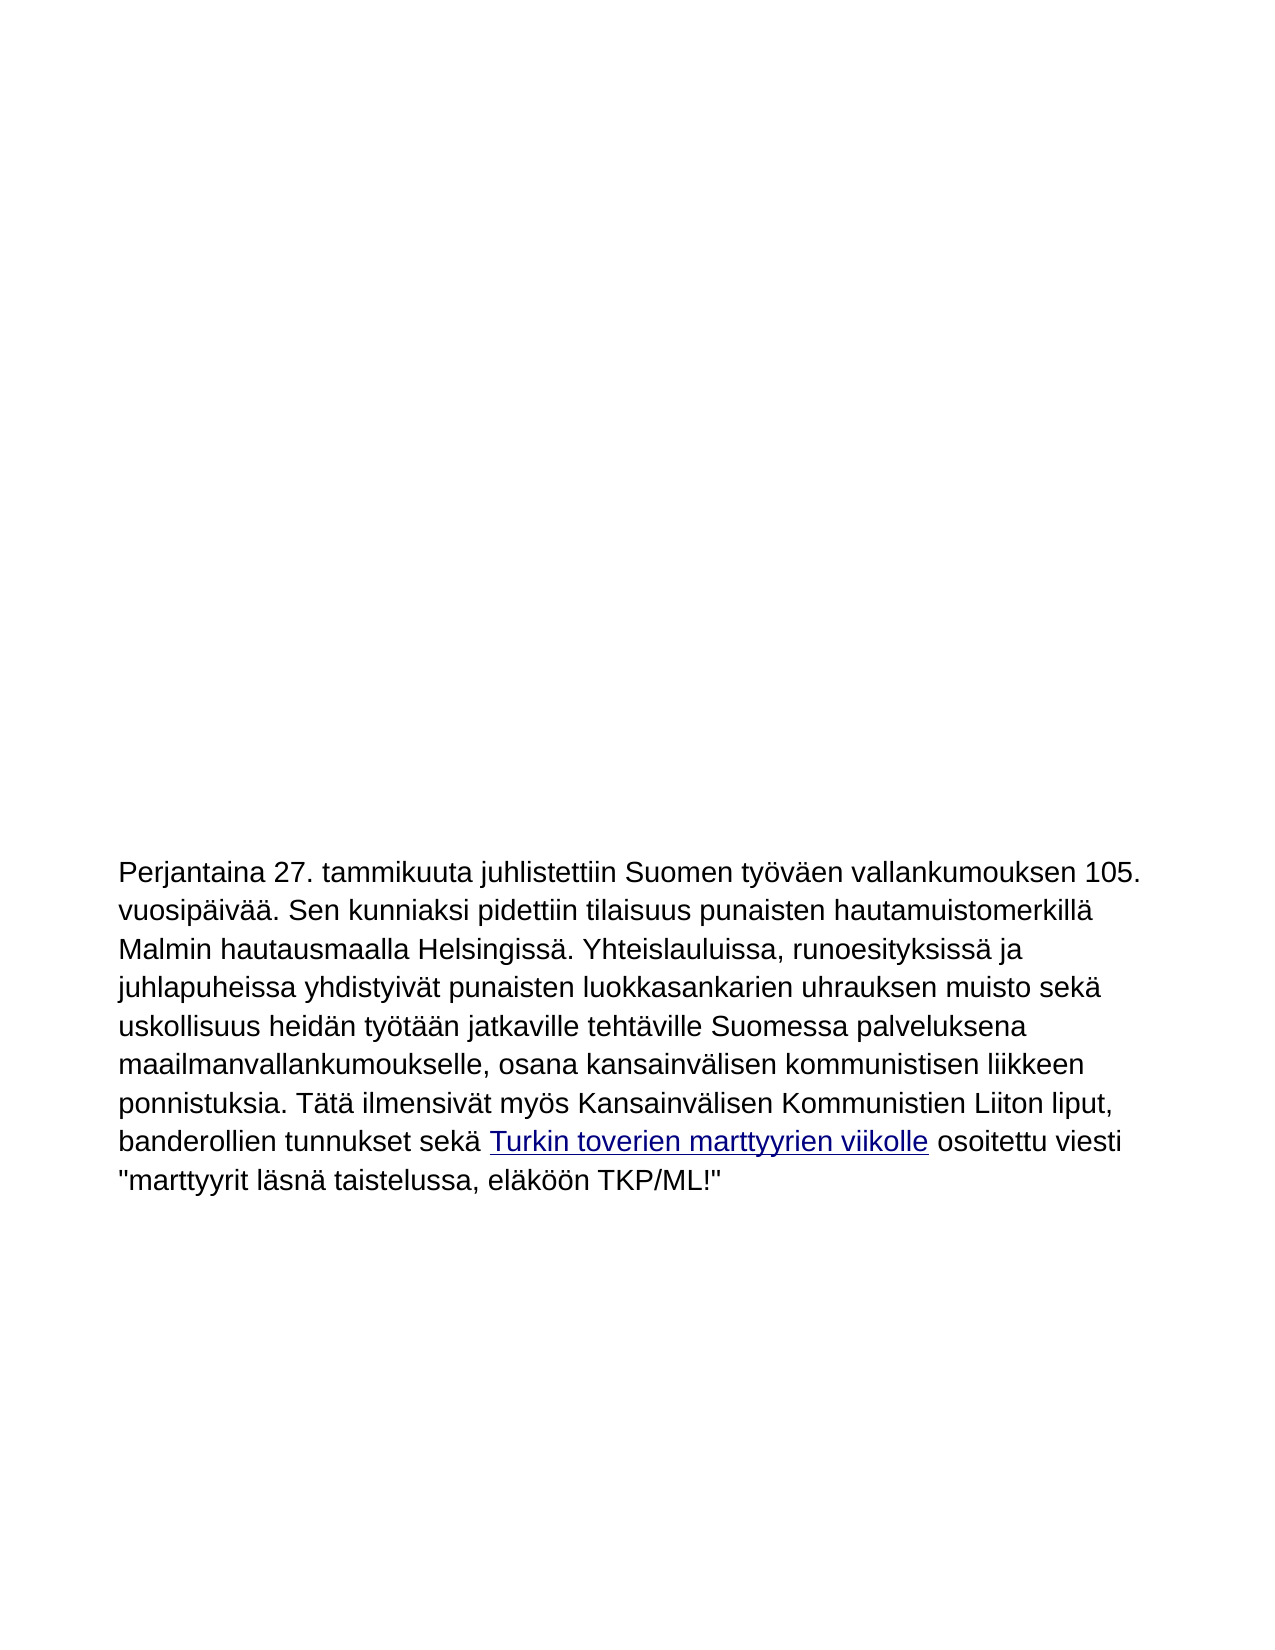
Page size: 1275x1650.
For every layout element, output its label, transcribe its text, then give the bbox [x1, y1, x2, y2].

text Perjantaina 27. tammikuuta juhlistettiin Suomen työväen vallankumouksen 105. vuosipäivää. Sen kunniaksi pidettiin tilaisuus punaisten hautamuistomerkillä Malmin hautausmaalla Helsingissä. Yhteislauluissa, runoesityksissä ja juhlapuheissa yhdistyivät punaisten luokkasankarien uhrauksen muisto sekä uskollisuus heidän työtään jatkaville tehtäville Suomessa palveluksena maailmanvallankumoukselle, osana kansainvälisen kommunistisen liikkeen ponnistuksia. Tätä ilmensivät myös Kansainvälisen Kommunistien Liiton liput, banderollien tunnukset sekä Turkin toverien marttyyrien viikolle osoitettu viesti "marttyyrit läsnä taistelussa, eläköön TKP/ML!" [118, 855, 1157, 1197]
